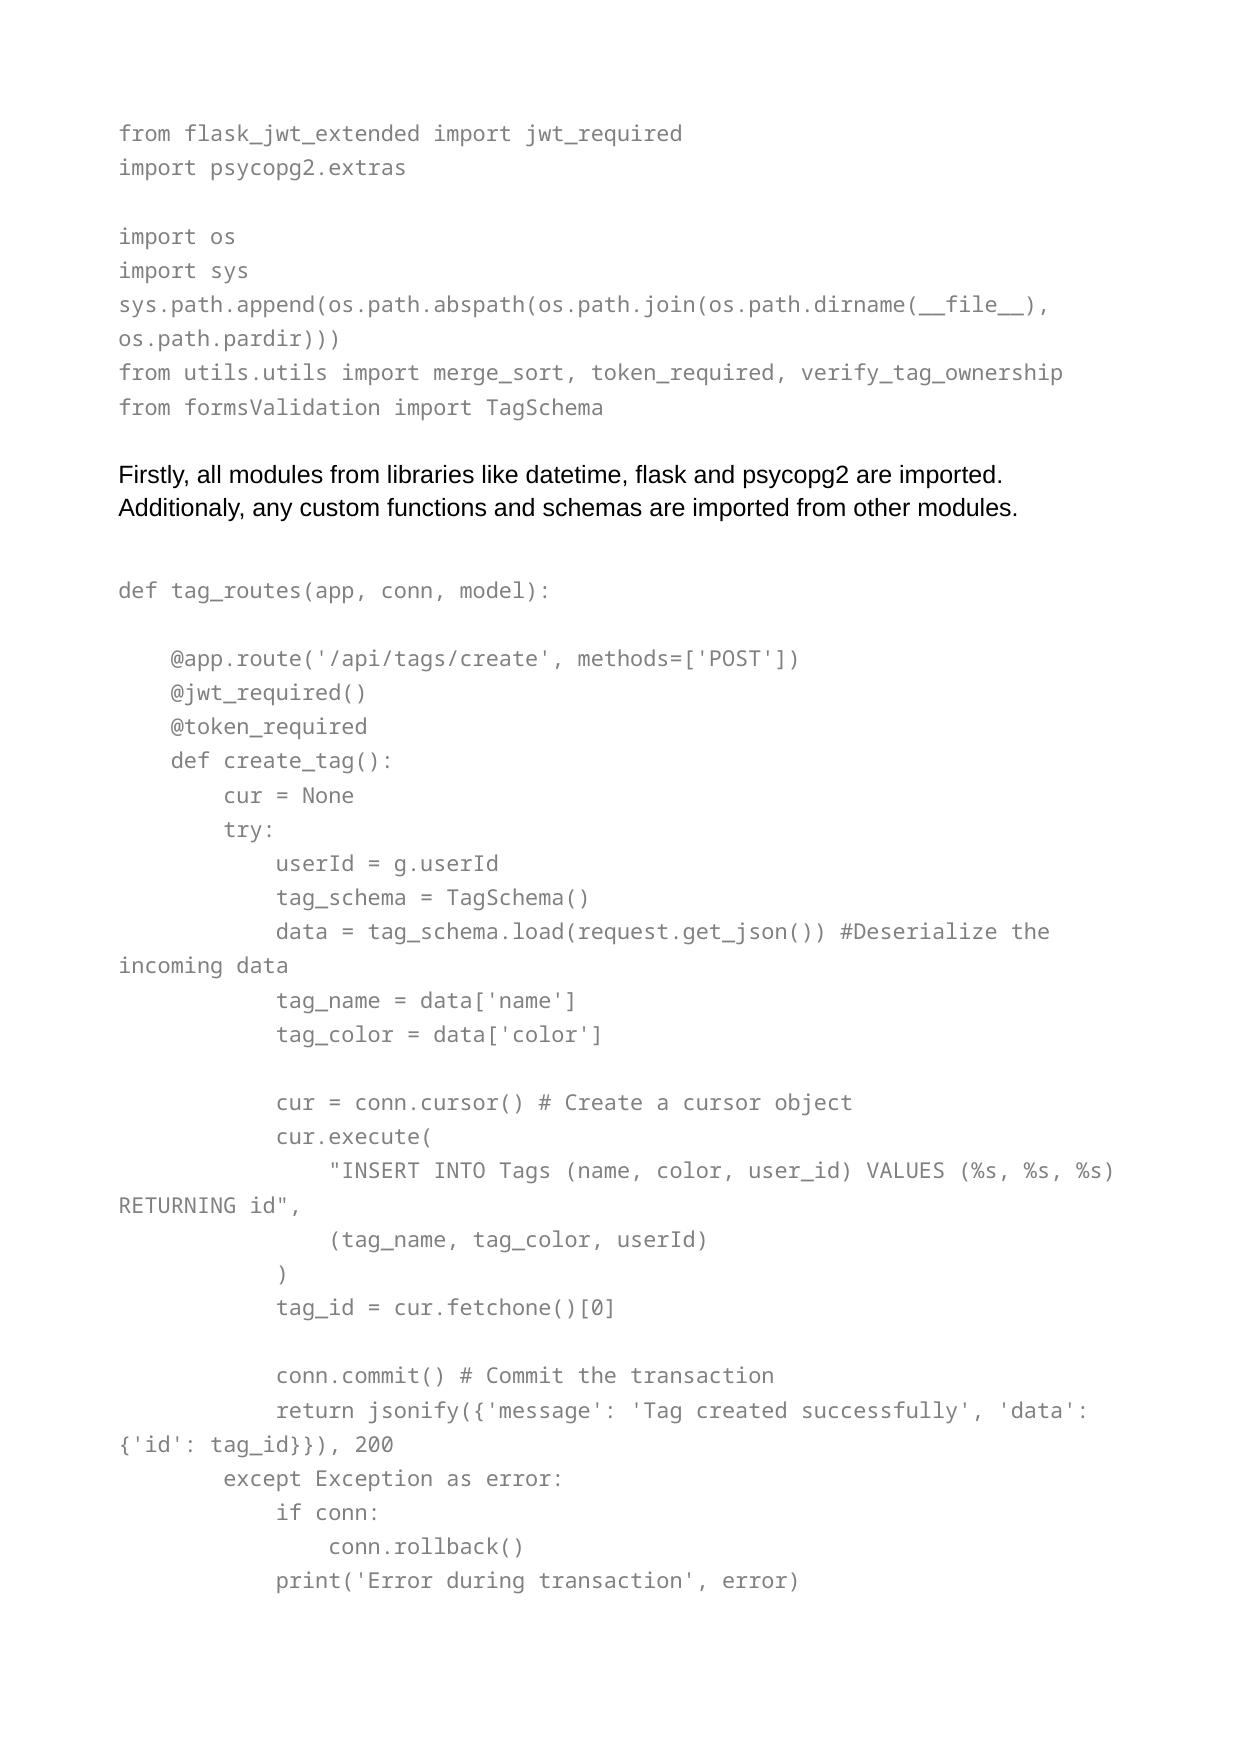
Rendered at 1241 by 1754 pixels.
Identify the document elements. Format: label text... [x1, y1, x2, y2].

text conn.rollback() [118, 1531, 1122, 1561]
text @jwt_required() [118, 677, 1122, 707]
text print('Error during transaction', error) [118, 1565, 1122, 1595]
text def create_tag(): [118, 745, 1122, 775]
text from utils.utils import merge_sort, token_required, verify_tag_ownership [118, 357, 1122, 387]
text import os [118, 221, 1122, 250]
text tag_name = data['name'] [118, 984, 1122, 1014]
text if conn: [118, 1497, 1122, 1527]
text userId = g.userId [118, 848, 1122, 878]
text (tag_name, tag_color, userId) [118, 1224, 1122, 1253]
text tag_color = data['color'] [118, 1019, 1122, 1048]
text cur = None [118, 779, 1122, 809]
text ) [118, 1258, 1122, 1288]
text Firstly, all modules from libraries like datetime, flask and psycopg2 are imported. Additionaly, any custom functions and schemas are imported from other modules. [118, 460, 1122, 522]
text data = tag_schema.load(request.get_json()) #Deserialize the incoming data [118, 916, 1122, 980]
text except Exception as error: [118, 1463, 1122, 1493]
text return jsonify({'message': 'Tag created successfully', 'data': {'id': tag_id}}), 200 [118, 1394, 1122, 1458]
text import psycopg2.extras [118, 152, 1122, 182]
text "INSERT INTO Tags (name, color, user_id) VALUES (%s, %s, %s) RETURNING id", [118, 1155, 1122, 1219]
text from flask_jwt_extended import jwt_required [118, 118, 1122, 148]
text tag_id = cur.fetchone()[0] [118, 1292, 1122, 1322]
text import sys [118, 255, 1122, 284]
text from formsValidation import TagSchema [118, 391, 1122, 421]
text @token_required [118, 711, 1122, 741]
text def tag_routes(app, conn, model): [118, 574, 1122, 604]
text cur.execute( [118, 1121, 1122, 1151]
text @app.route('/api/tags/create', methods=['POST']) [118, 643, 1122, 673]
text tag_schema = TagSchema() [118, 882, 1122, 912]
text conn.commit() # Commit the transaction [118, 1360, 1122, 1390]
text try: [118, 814, 1122, 843]
text cur = conn.cursor() # Create a cursor object [118, 1087, 1122, 1117]
text sys.path.append(os.path.abspath(os.path.join(os.path.dirname(__file__), os.path.pardir))) [118, 289, 1122, 353]
